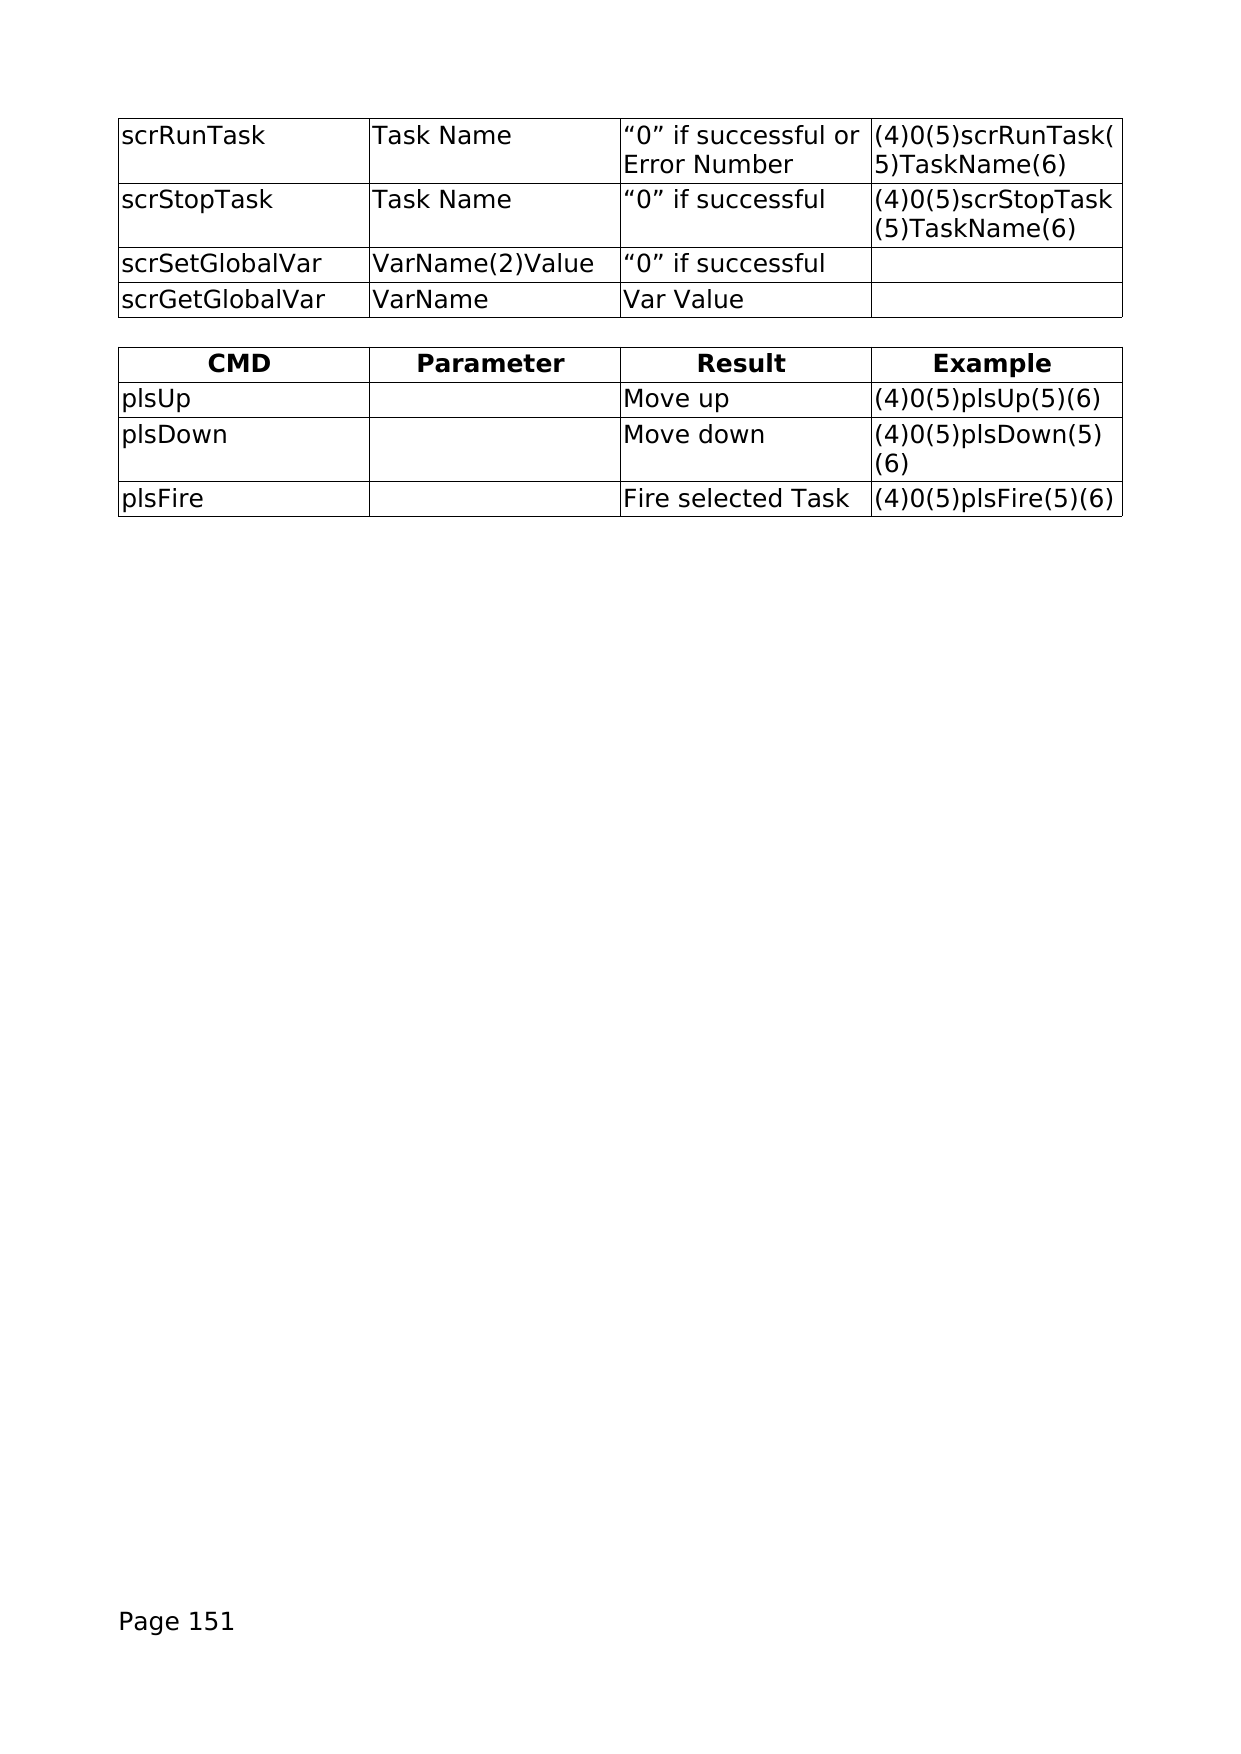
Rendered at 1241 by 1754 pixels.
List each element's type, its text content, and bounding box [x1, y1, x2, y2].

table_cell Fire selected Task [621, 482, 871, 516]
table_cell [872, 248, 1122, 282]
table_cell VarName [370, 283, 620, 317]
table_cell (4)0(5)plsDown(5)(6) [872, 418, 1122, 481]
table_cell scrRunTask [119, 119, 369, 182]
table_cell plsFire [119, 482, 369, 516]
table_cell “0” if successful or Error Number [621, 119, 871, 182]
table_cell Move up [621, 383, 871, 417]
table_cell “0” if successful [621, 184, 871, 247]
table_cell (4)0(5)scrRunTask(5)TaskName(6) [872, 119, 1122, 182]
table_cell [370, 482, 620, 516]
table_cell [872, 283, 1122, 317]
table_cell “0” if successful [621, 248, 871, 282]
table_cell scrStopTask [119, 184, 369, 247]
table_header CMD [119, 348, 369, 382]
table_cell VarName(2)Value [370, 248, 620, 282]
table_cell plsUp [119, 383, 369, 417]
table_cell (4)0(5)plsFire(5)(6) [872, 482, 1122, 516]
table_cell (4)0(5)scrStopTask(5)TaskName(6) [872, 184, 1122, 247]
table_cell Task Name [370, 119, 620, 182]
table_cell Task Name [370, 184, 620, 247]
table_cell scrGetGlobalVar [119, 283, 369, 317]
table_cell scrSetGlobalVar [119, 248, 369, 282]
table_cell [370, 418, 620, 481]
table_header Parameter [370, 348, 620, 382]
table_cell [370, 383, 620, 417]
table_cell Move down [621, 418, 871, 481]
table_header Result [621, 348, 871, 382]
table_cell (4)0(5)plsUp(5)(6) [872, 383, 1122, 417]
table_header Example [872, 348, 1122, 382]
table_cell plsDown [119, 418, 369, 481]
table_cell Var Value [621, 283, 871, 317]
